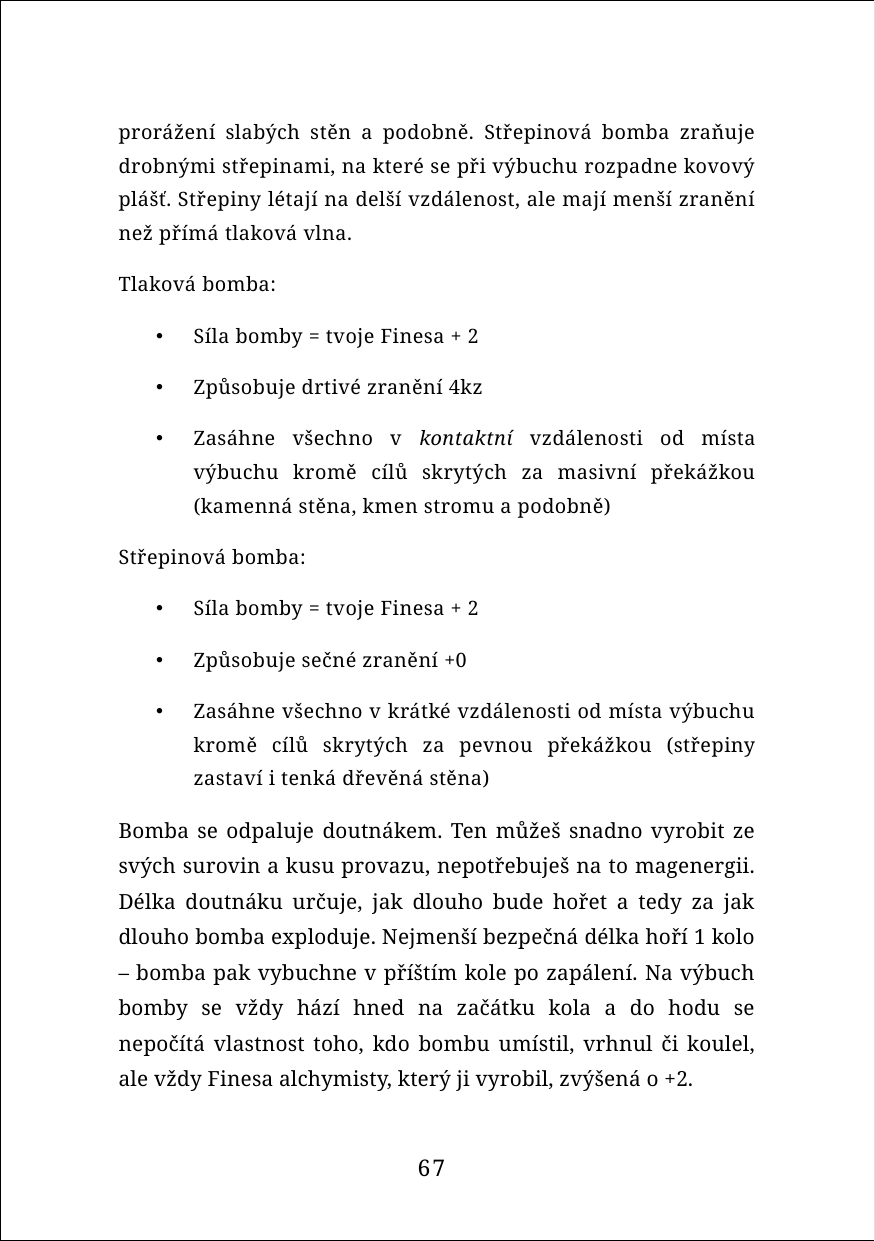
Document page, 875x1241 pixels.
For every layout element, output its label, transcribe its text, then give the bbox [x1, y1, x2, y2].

list Síla bomby = tvoje Finesa + 2 [156, 594, 756, 622]
text Tlaková bomba: [118, 271, 756, 297]
list Zasáhne všechno v kontaktní vzdálenosti od místa výbuchu kromě cílů skrytých za masivní překážkou (kamenná stěna, kmen stromu a podobně) [156, 424, 756, 519]
text Střepinová bomba: [118, 543, 756, 570]
list Způsobuje drtivé zranění 4kz [156, 373, 756, 400]
list Zasáhne všechno v krátké vzdálenosti od místa výbuchu kromě cílů skrytých za pevnou překážkou (střepiny zastaví i tenká dřevěná stěna) [156, 697, 756, 792]
text Bomba se odpaluje doutnákem. Ten můžeš snadno vyrobit ze svých surovin a kusu provazu, nepotřebuješ na to magenergii. Délka doutnáku určuje, jak dlouho bude hořet a tedy za jak dlouho bomba exploduje. Nejmenší bezpečná délka hoří 1 kolo – bomba pak vybuchne v příštím kole po zapálení. Na výbuch bomby se vždy hází hned na začátku kola a do hodu se nepočítá vlastnost toho, kdo bombu umístil, vrhnul či koulel, ale vždy Finesa alchymisty, který ji vyrobil, zvýšená o +2. [118, 816, 756, 1093]
list Síla bomby = tvoje Finesa + 2 [156, 322, 756, 349]
list Způsobuje sečné zranění +0 [156, 646, 756, 673]
text prorážení slabých stěn a podobně. Střepinová bomba zraňuje drobnými střepinami, na které se při výbuchu rozpadne kovový plášť. Střepiny létají na delší vzdálenost, ale mají menší zranění než přímá tlaková vlna. [118, 118, 756, 246]
